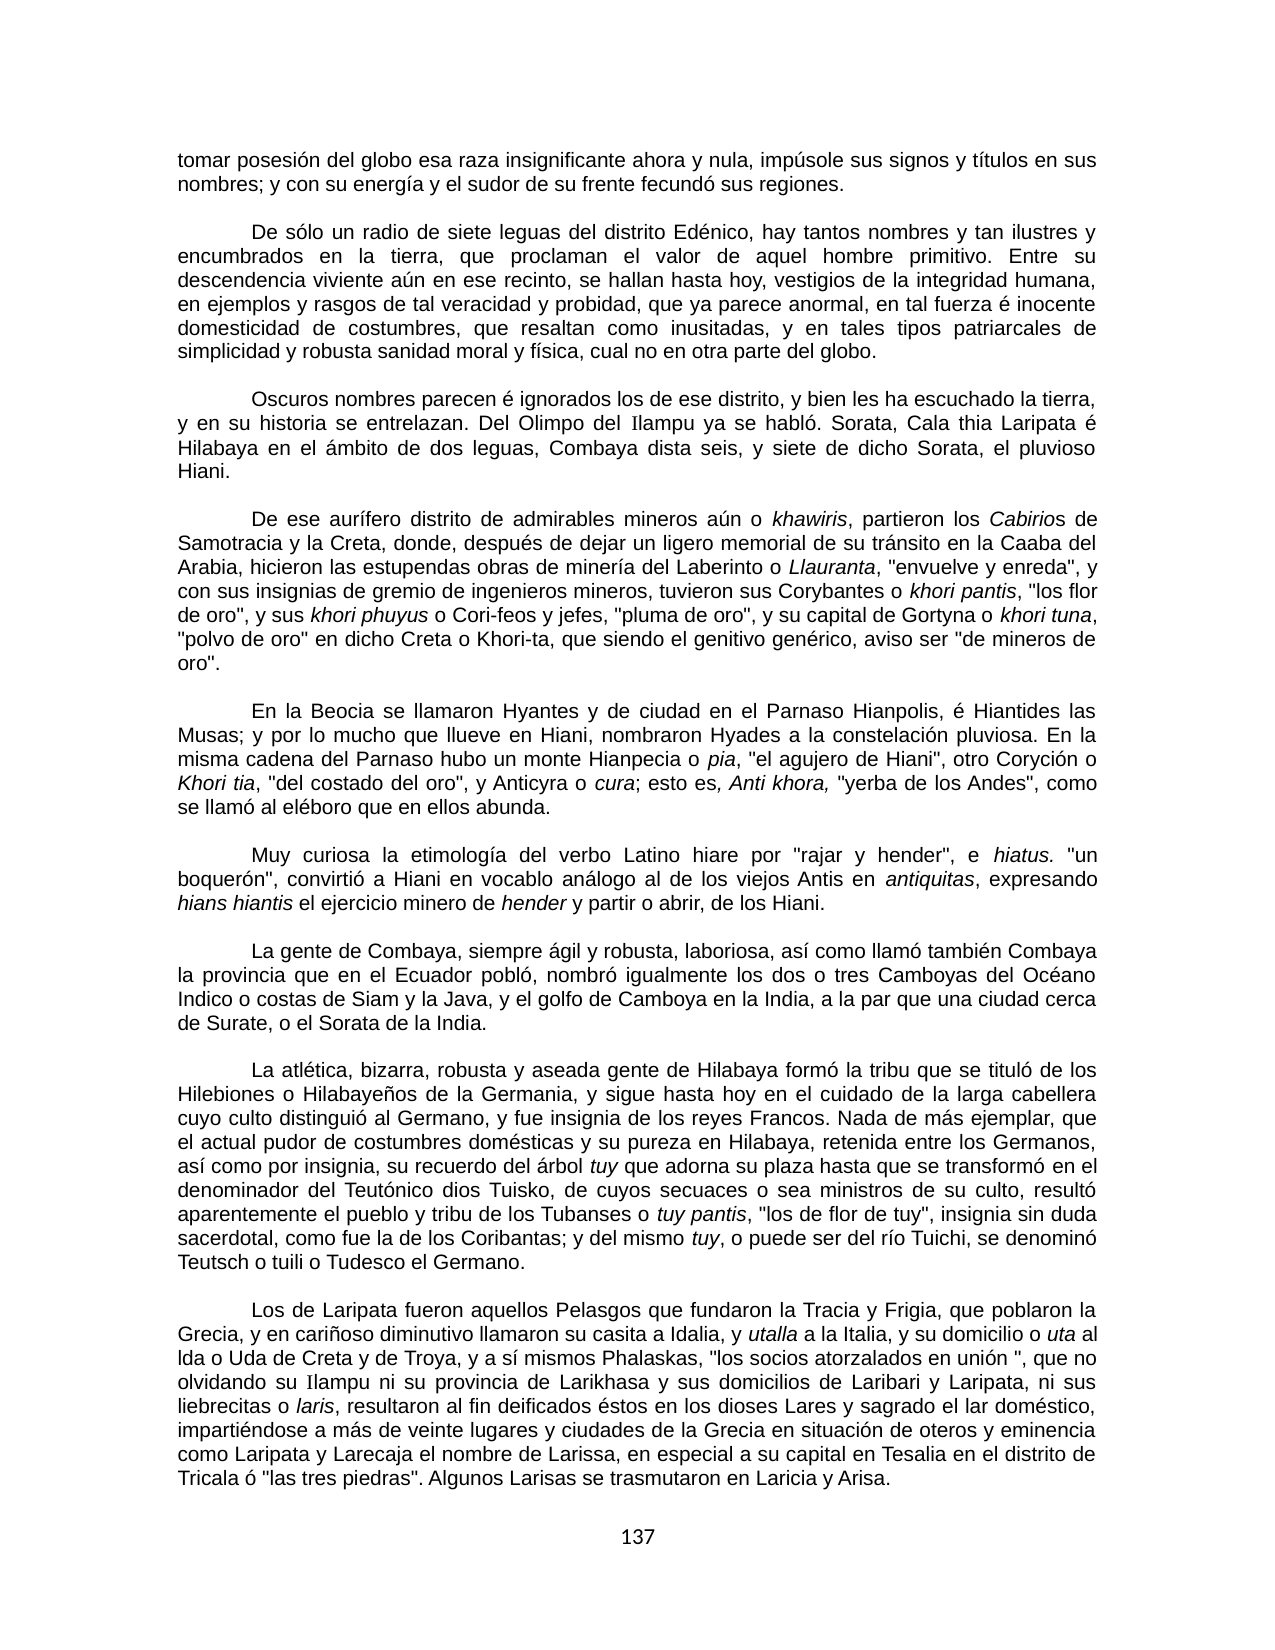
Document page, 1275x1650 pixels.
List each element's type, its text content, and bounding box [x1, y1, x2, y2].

text tomar posesión del globo esa raza insignificante ahora y nula, impúsole sus signos y títulos en sus nombres; y con su energía y el sudor de su frente fecundó sus regiones. [177, 148, 1098, 196]
text La atlética, bizarra, robusta y aseada gente de Hilabaya formó la tribu que se tituló de los Hilebiones o Hilabayeños de la Germania, y sigue hasta hoy en el cuidado de la larga cabellera cuyo culto distinguió al Germano, y fue insignia de los reyes Francos. Nada de más ejemplar, que el actual pudor de costumbres domésticas y su pureza en Hilabaya, retenida entre los Germanos, así como por insignia, su recuerdo del árbol tuy que adorna su plaza hasta que se transformó en el denominador del Teutónico dios Tuisko, de cuyos secuaces o sea ministros de su culto, resultó aparentemente el pueblo y tribu de los Tubanses o tuy pantis, "los de flor de tuy", insignia sin duda sacerdotal, como fue la de los Coribantas; y del mismo tuy, o puede ser del río Tuichi, se denominó Teutsch o tuili o Tudesco el Germano. [177, 1058, 1098, 1274]
text Los de Laripata fueron aquellos Pelasgos que fundaron la Tracia y Frigia, que poblaron la Grecia, y en cariñoso diminutivo llamaron su casita a Idalia, y utalla a la Italia, y su domicilio o uta al lda o Uda de Creta y de Troya, y a sí mismos Phalaskas, "los socios atorzalados en unión ", que no olvidando su Ilampu ni su provincia de Larikhasa y sus domicilios de Laribari y Laripata, ni sus liebrecitas o laris, resultaron al fin deificados éstos en los dioses Lares y sagrado el lar doméstico, impartiéndose a más de veinte lugares y ciudades de la Grecia en situación de oteros y eminencia como Laripata y Larecaja el nombre de Larissa, en especial a su capital en Tesalia en el distrito de Tricala ó "las tres piedras". Algunos Larisas se trasmutaron en Laricia y Arisa. [177, 1298, 1098, 1490]
text Muy curiosa la etimología del verbo Latino hiare por "rajar y hender", e hiatus. "un boquerón", convirtió a Hiani en vocablo análogo al de los viejos Antis en antiquitas, expresando hians hiantis el ejercicio minero de hender y partir o abrir, de los Hiani. [177, 843, 1098, 914]
text En la Beocia se llamaron Hyantes y de ciudad en el Parnaso Hianpolis, é Hiantides las Musas; y por lo mucho que llueve en Hiani, nombraron Hyades a la constelación pluviosa. En la misma cadena del Parnaso hubo un monte Hianpecia o pia, "el agujero de Hiani", otro Coryción o Khori tia, "del costado del oro", y Anticyra o cura; esto es, Anti khora, "yerba de los Andes", como se llamó al eléboro que en ellos abunda. [177, 699, 1098, 819]
text De ese aurífero distrito de admirables mineros aún o khawiris, partieron los Cabirios de Samotracia y la Creta, donde, después de dejar un ligero memorial de su tránsito en la Caaba del Arabia, hicieron las estupendas obras de minería del Laberinto o Llauranta, "envuelve y enreda", y con sus insignias de gremio de ingenieros mineros, tuvieron sus Corybantes o khori pantis, "los flor de oro", y sus khori phuyus o Cori-feos y jefes, "pluma de oro", y su capital de Gortyna o khori tuna, "polvo de oro" en dicho Creta o Khori-ta, que siendo el genitivo genérico, aviso ser "de mineros de oro". [177, 507, 1098, 675]
text Oscuros nombres parecen é ignorados los de ese distrito, y bien les ha escuchado la tierra, y en su historia se entrelazan. Del Olimpo del Ilampu ya se habló. Sorata, Cala thia Laripata é Hilabaya en el ámbito de dos leguas, Combaya dista seis, y siete de dicho Sorata, el pluvioso Hiani. [177, 387, 1098, 483]
text De sólo un radio de siete leguas del distrito Edénico, hay tantos nombres y tan ilustres y encumbrados en la tierra, que proclaman el valor de aquel hombre primitivo. Entre su descendencia viviente aún en ese recinto, se hallan hasta hoy, vestigios de la integridad humana, en ejemplos y rasgos de tal veracidad y probidad, que ya parece anormal, en tal fuerza é inocente domesticidad de costumbres, que resaltan como inusitadas, y en tales tipos patriarcales de simplicidad y robusta sanidad moral y física, cual no en otra parte del globo. [177, 219, 1098, 363]
text La gente de Combaya, siempre ágil y robusta, laboriosa, así como llamó también Combaya la provincia que en el Ecuador pobló, nombró igualmente los dos o tres Camboyas del Océano Indico o costas de Siam y la Java, y el golfo de Camboya en la India, a la par que una ciudad cerca de Surate, o el Sorata de la India. [177, 938, 1098, 1034]
